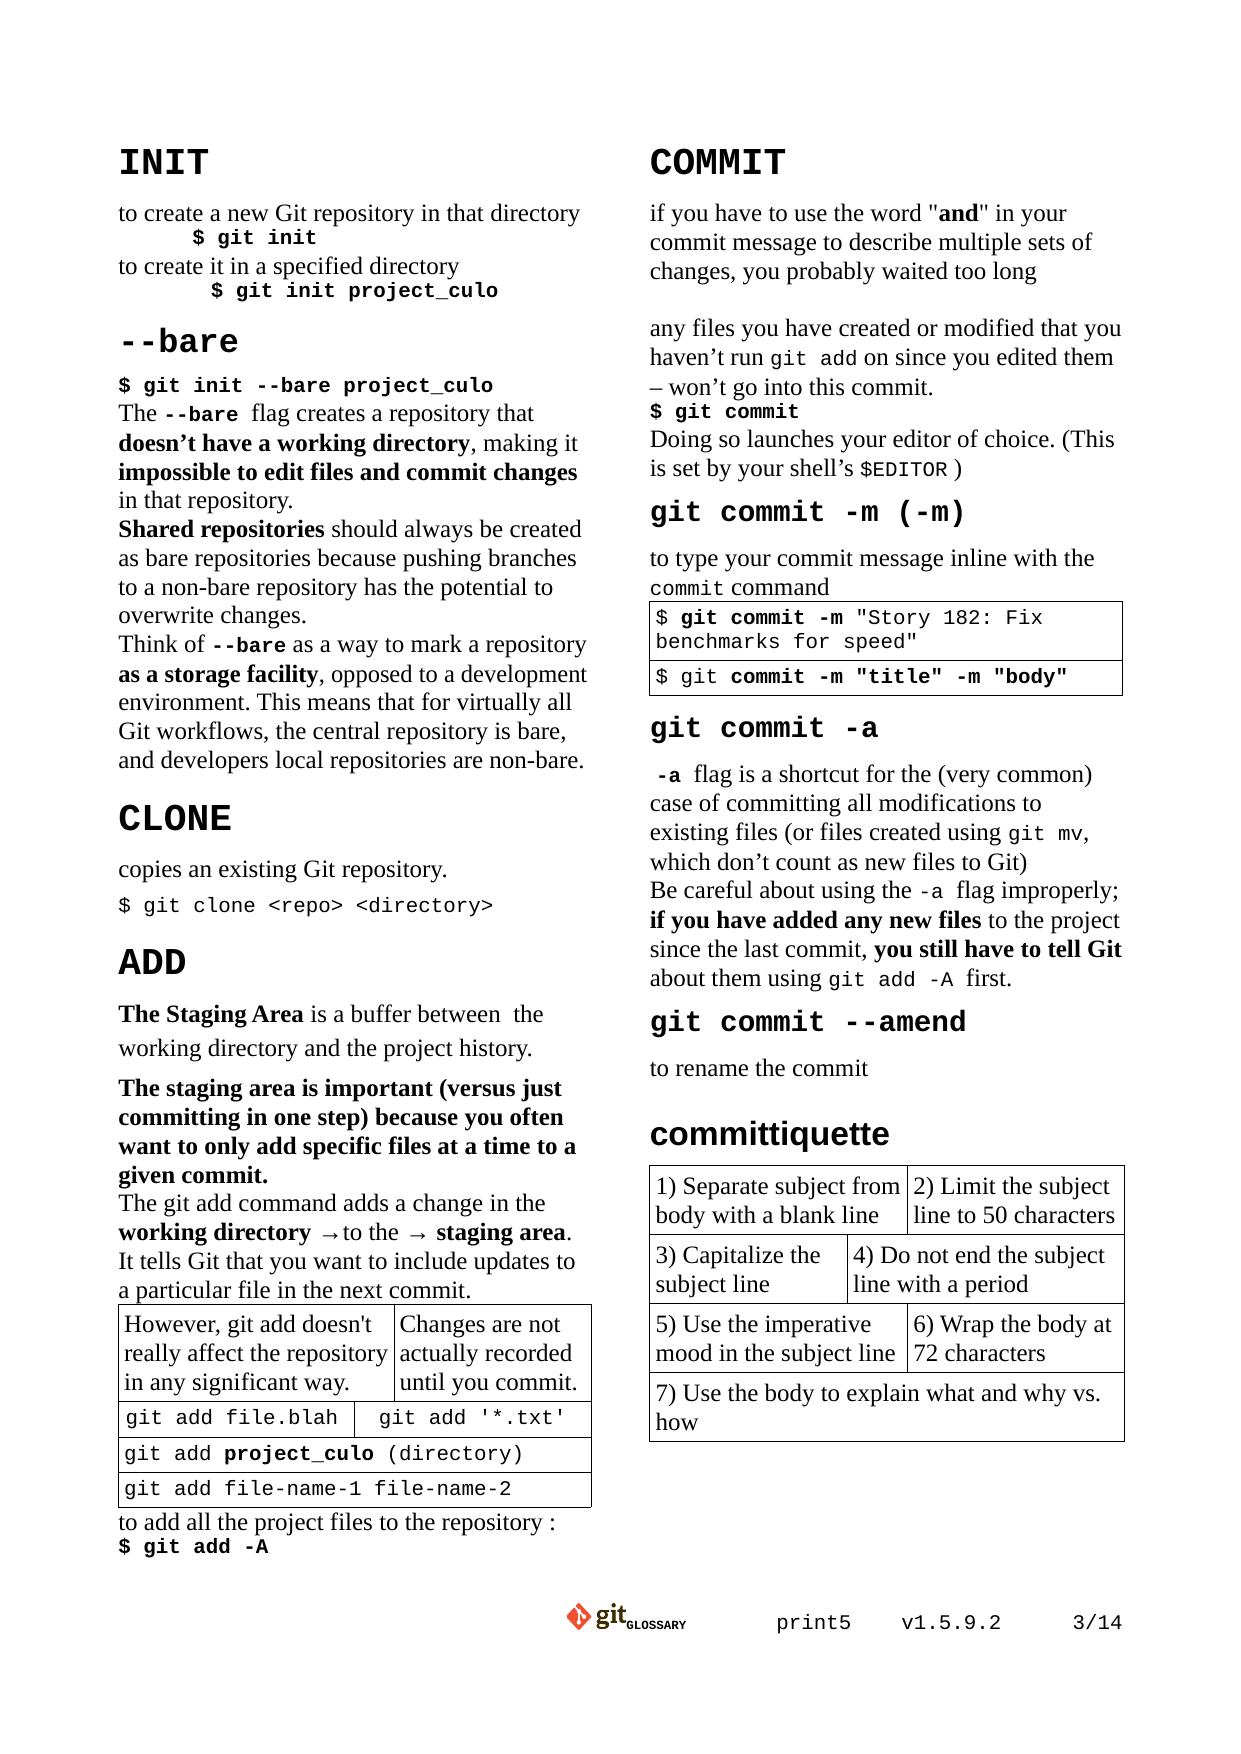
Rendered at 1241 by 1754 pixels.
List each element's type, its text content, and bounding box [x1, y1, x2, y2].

text Be careful about using the -a flag improperly; if you have added any new files to the project since the last commit, you still have to tell Git about them using git add -A first. [649, 876, 1122, 992]
table_cell git add project_culo (directory) [119, 1438, 591, 1472]
text if you have to use the word "and" in your commit message to describe multiple sets of changes, you probably waited too long [649, 198, 1122, 285]
text Doing so launches your editor of choice. (This is set by your shell’s $EDITOR ) [649, 424, 1122, 483]
text $ git init --bare project_culo [118, 375, 591, 398]
text Shared repositories should always be created as bare repositories because pushing branches to a non-bare repository has the potential to overwrite changes. [118, 514, 591, 629]
table_header However, git add doesn't really affect the repository in any significant way. [119, 1305, 394, 1401]
subtitle COMMIT [649, 143, 1122, 186]
text $ git init [118, 227, 591, 251]
table_header git add file.blah [119, 1402, 354, 1437]
subtitle ADD [118, 943, 591, 986]
text copies an existing Git repository. [118, 854, 591, 883]
text $ git add -A [118, 1536, 591, 1559]
table_cell 7) Use the body to explain what and why vs. how [650, 1373, 1124, 1441]
table_cell $ git commit -m "title" -m "body" [650, 661, 1122, 695]
subtitle git commit --amend [649, 1007, 1122, 1040]
text to create a new Git repository in that directory [118, 198, 591, 227]
text $ git commit [649, 401, 1122, 424]
text Think of --bare as a way to mark a repository as a storage facility, opposed to a development environment. This means that for virtually all Git workflows, the central repository is bare, and developers local repositories are non-bare. [118, 629, 591, 774]
text It tells Git that you want to include updates to a particular file in the next commit. [118, 1246, 591, 1303]
text to create it in a specified directory [118, 251, 591, 280]
text any files you have created or modified that you haven’t run git add on since you edited them – won’t go into this commit. [649, 313, 1122, 401]
subtitle git commit -m (-m) [649, 497, 1122, 531]
subtitle git commit -a [649, 710, 1122, 746]
table_cell git add file-name-1 file-name-2 [119, 1473, 591, 1507]
table_header git add '*.txt' [355, 1402, 591, 1437]
table_header 2) Limit the subject line to 50 characters [908, 1166, 1124, 1234]
text -a flag is a shortcut for the (very common) case of committing all modifications to existing files (or files created using git mv, which don’t count as new files to Git) [649, 759, 1122, 876]
text The git add command adds a change in the working directory →to the → staging area. [118, 1188, 591, 1246]
table_header $ git commit -m "Story 182: Fix benchmarks for speed" [650, 602, 1122, 660]
table_header Changes are not actually recorded until you commit. [395, 1305, 591, 1401]
table_header 1) Separate subject from body with a blank line [650, 1166, 907, 1234]
text to add all the project files to the repository : [118, 1508, 591, 1536]
text The --bare flag creates a repository that doesn’t have a working directory, making it impossible to edit files and commit changes in that repository. [118, 398, 591, 514]
table_cell 6) Wrap the body at 72 characters [908, 1304, 1124, 1372]
table_cell 3) Capitalize the subject line [650, 1235, 847, 1303]
subtitle --bare [118, 324, 591, 362]
subtitle committiquette [649, 1114, 1122, 1153]
text $ git clone <repo> <directory> [118, 894, 591, 918]
picture [566, 1603, 627, 1630]
text to type your commit message inline with the commit command [649, 543, 1122, 601]
text to rename the commit [649, 1053, 1122, 1081]
text $ git init project_culo [118, 280, 591, 303]
text The Staging Area is a buffer between the working directory and the project history. [118, 999, 591, 1062]
text The staging area is important (versus just committing in one step) because you often want to only add specific files at a time to a given commit. [118, 1073, 591, 1188]
table_cell 4) Do not end the subject line with a period [848, 1235, 1124, 1303]
table_cell 5) Use the imperative mood in the subject line [650, 1304, 907, 1372]
subtitle CLONE [118, 799, 591, 842]
subtitle INIT [118, 143, 591, 186]
